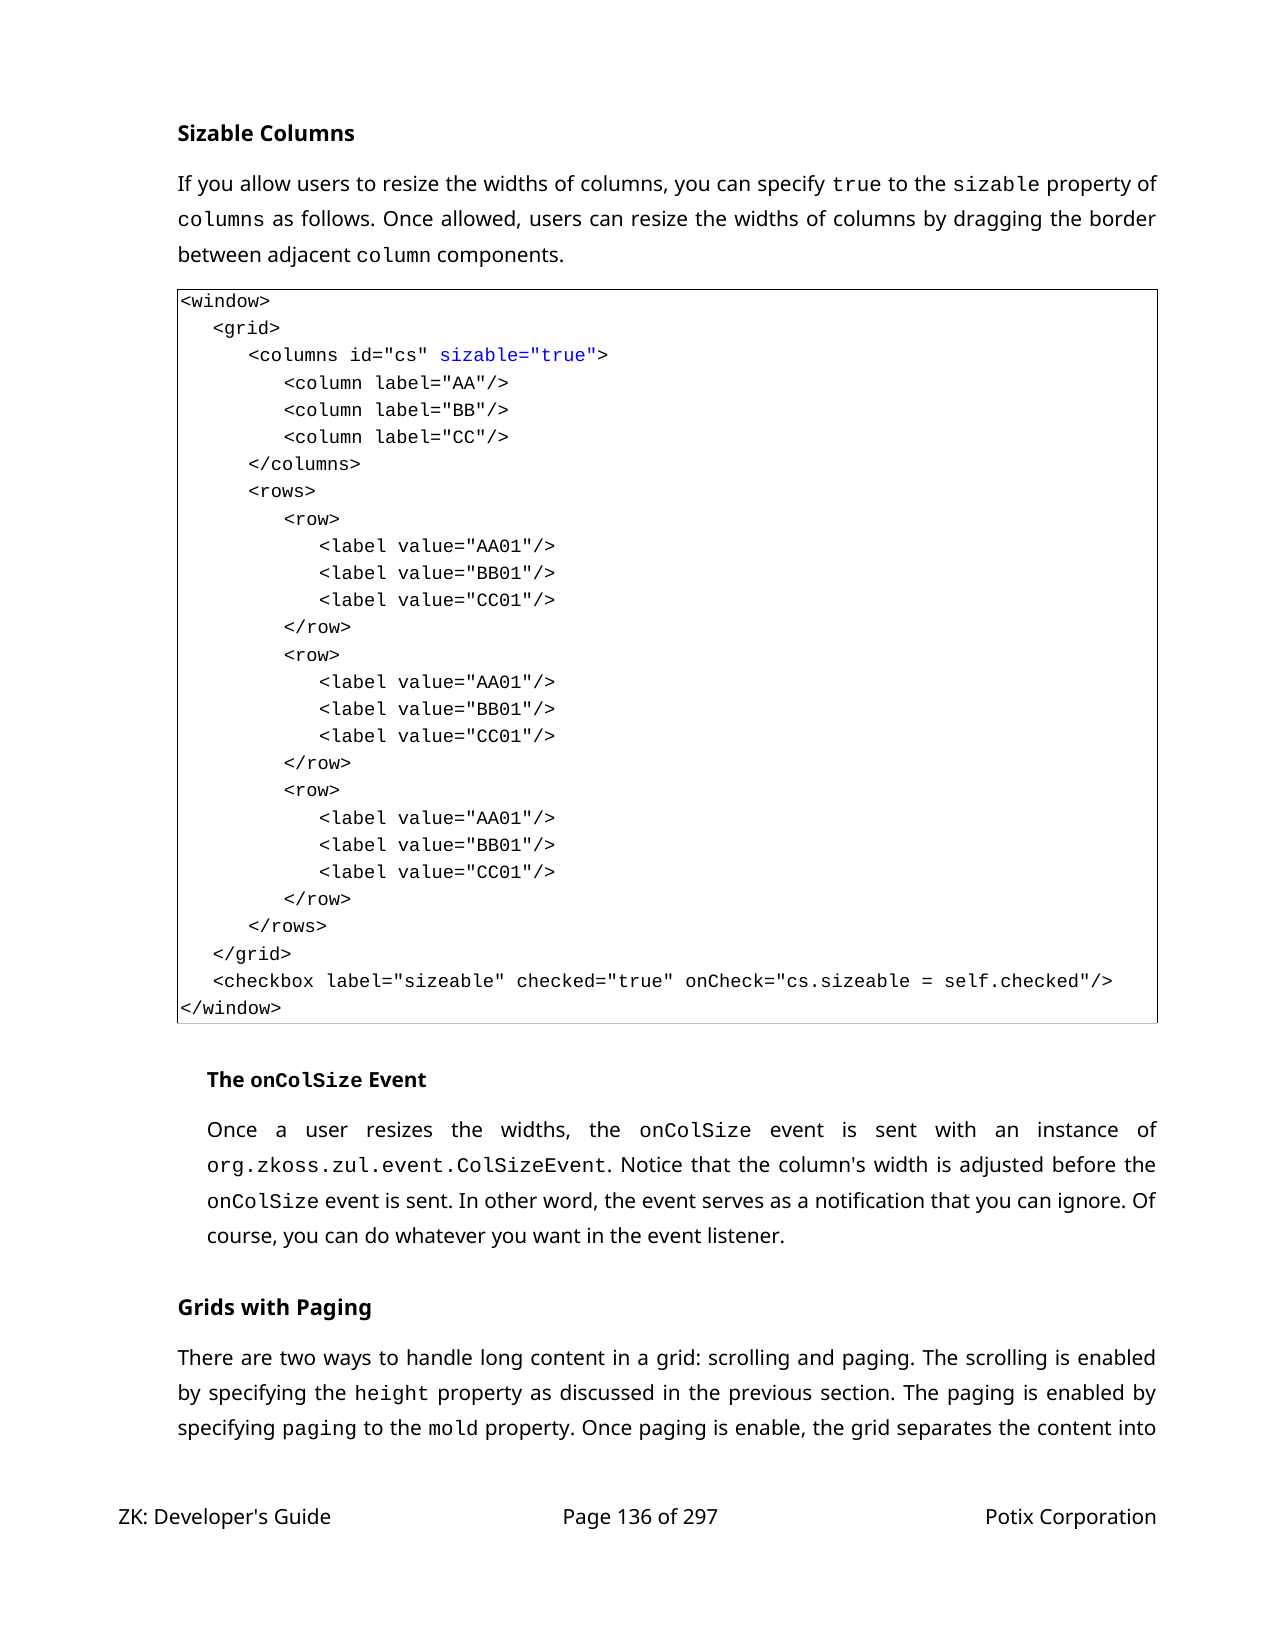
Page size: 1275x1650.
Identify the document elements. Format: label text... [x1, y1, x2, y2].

text </row> [178, 615, 1157, 639]
text <label value="BB01"/> [178, 561, 1157, 585]
text Once a user resizes the widths, the onColSize event is sent with an instance of org.zkoss.zul.event.ColSizeEvent. Notice that the column's width is adjusted before the onColSize event is sent. In other word, the event serves as a notification that you can ignore. Of course, you can do whatever you want in the event listener. [207, 1115, 1157, 1249]
text <grid> [178, 316, 1157, 340]
text </row> [178, 887, 1157, 911]
text <label value="CC01"/> [178, 588, 1157, 612]
text <checkbox label="sizeable" checked="true" onCheck="cs.sizeable = self.checked"/> [178, 969, 1157, 993]
subtitle Sizable Columns [177, 118, 1157, 148]
text <columns id="cs" sizable="true"> [178, 343, 1157, 368]
text There are two ways to handle long content in a grid: scrolling and paging. The scrolling is enabled by specifying the height property as discussed in the previous section. The paging is enabled by specifying paging to the mold property. Once paging is enable, the grid separates the content into [177, 1343, 1157, 1442]
text <label value="AA01"/> [178, 669, 1157, 694]
text <label value="BB01"/> [178, 697, 1157, 721]
text <column label="BB"/> [178, 398, 1157, 422]
text <label value="AA01"/> [178, 806, 1157, 830]
text <row> [178, 506, 1157, 531]
subtitle The onColSize Event [207, 1066, 1157, 1094]
text </columns> [178, 452, 1157, 476]
text <column label="AA"/> [178, 371, 1157, 395]
text <label value="CC01"/> [178, 860, 1157, 884]
text <window> [178, 290, 1157, 313]
text <label value="CC01"/> [178, 724, 1157, 748]
text </rows> [178, 914, 1157, 938]
text <row> [178, 778, 1157, 803]
text </grid> [178, 941, 1157, 966]
text <label value="AA01"/> [178, 534, 1157, 558]
text <rows> [178, 479, 1157, 503]
text If you allow users to resize the widths of columns, you can specify true to the sizable property of columns as follows. Once allowed, users can resize the widths of columns by dragging the border between adjacent column components. [177, 169, 1157, 268]
text </window> [178, 996, 1157, 1023]
text <column label="CC"/> [178, 425, 1157, 449]
text </row> [178, 751, 1157, 775]
text <row> [178, 642, 1157, 667]
subtitle Grids with Paging [177, 1292, 1157, 1322]
text <label value="BB01"/> [178, 833, 1157, 857]
